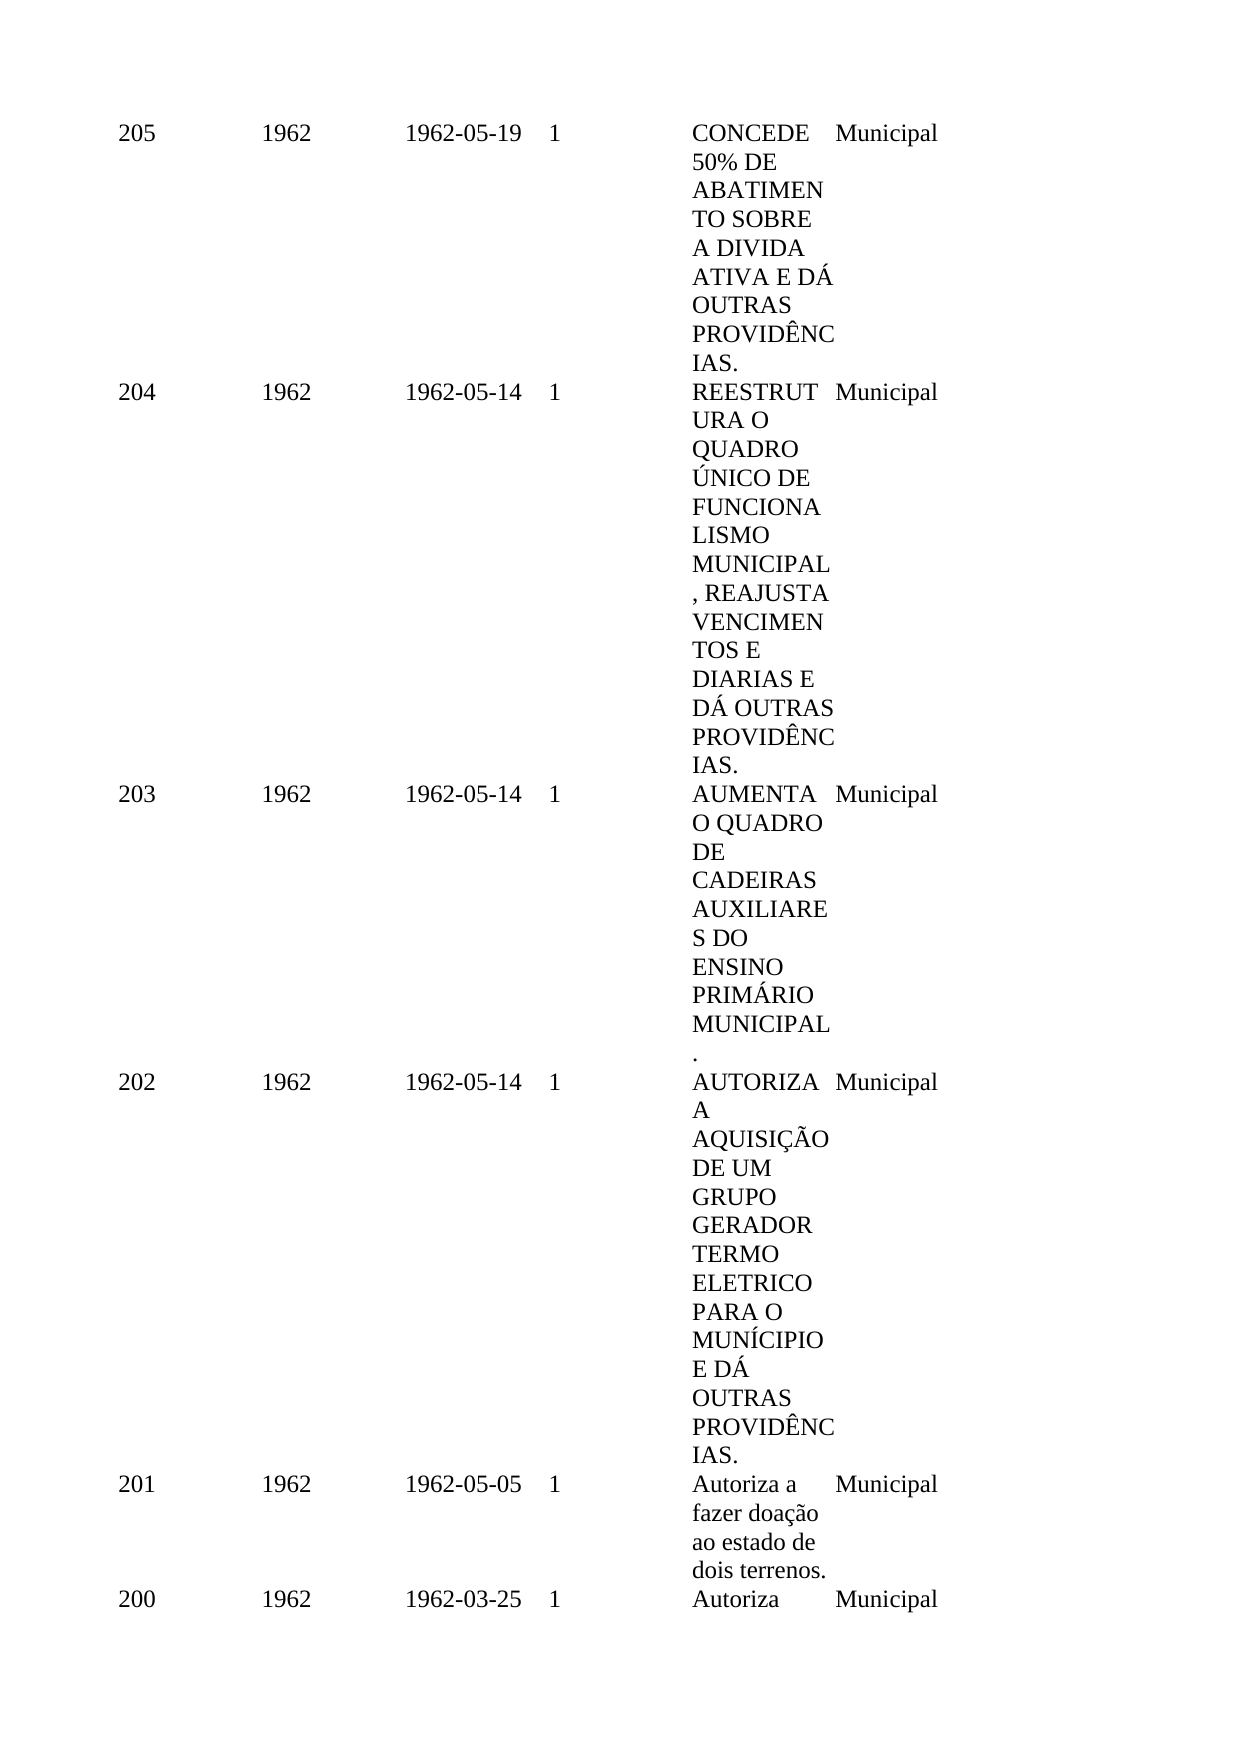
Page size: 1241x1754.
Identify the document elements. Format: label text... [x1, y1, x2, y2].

table_cell 205 [118, 118, 261, 377]
table_cell 1962-05-05 [405, 1469, 548, 1584]
table_cell 1 [548, 779, 692, 1067]
table_cell AUMENTA O QUADRO DE CADEIRAS AUXILIARES DO ENSINO PRIMÁRIO MUNICIPAL. [692, 779, 835, 1067]
table_cell CONCEDE 50% DE ABATIMENTO SOBRE A DIVIDA ATIVA E DÁ OUTRAS PROVIDÊNCIAS. [692, 118, 835, 377]
table_cell Municipal [835, 118, 979, 377]
table_cell [979, 118, 1122, 377]
table_cell 1962-03-25 [405, 1584, 548, 1613]
table_cell 1962 [261, 118, 405, 377]
table_cell Municipal [835, 779, 979, 1067]
table_cell 201 [118, 1469, 261, 1584]
table_cell Municipal [835, 377, 979, 779]
table_cell 200 [118, 1584, 261, 1613]
table_cell [979, 1584, 1122, 1613]
table_cell [979, 779, 1122, 1067]
table_cell 203 [118, 779, 261, 1067]
table_cell 1962 [261, 779, 405, 1067]
table_cell AUTORIZA A AQUISIÇÃO DE UM GRUPO GERADOR TERMO ELETRICO PARA O MUNÍCIPIO E DÁ OUTRAS PROVIDÊNCIAS. [692, 1067, 835, 1469]
table_cell Autoriza a fazer doação ao estado de dois terrenos. [692, 1469, 835, 1584]
table_cell 1962-05-19 [405, 118, 548, 377]
table_cell Municipal [835, 1067, 979, 1469]
table_cell 1962 [261, 1584, 405, 1613]
table_cell Autoriza [692, 1584, 835, 1613]
table_cell 1 [548, 1067, 692, 1469]
table_cell 1 [548, 377, 692, 779]
table_cell [979, 377, 1122, 779]
table_cell 1962 [261, 1067, 405, 1469]
table_cell 1 [548, 118, 692, 377]
table_cell 1962-05-14 [405, 377, 548, 779]
table_cell 1962 [261, 1469, 405, 1584]
table_cell 1962-05-14 [405, 779, 548, 1067]
table_cell 204 [118, 377, 261, 779]
table_cell 1962-05-14 [405, 1067, 548, 1469]
table_cell Municipal [835, 1584, 979, 1613]
table_cell [979, 1469, 1122, 1584]
table_cell REESTRUTURA O QUADRO ÚNICO DE FUNCIONALISMO MUNICIPAL, REAJUSTA VENCIMENTOS E DIARIAS E DÁ OUTRAS PROVIDÊNCIAS. [692, 377, 835, 779]
table_cell 202 [118, 1067, 261, 1469]
table_cell Municipal [835, 1469, 979, 1584]
table_cell [979, 1067, 1122, 1469]
table_cell 1 [548, 1584, 692, 1613]
table_cell 1962 [261, 377, 405, 779]
table_cell 1 [548, 1469, 692, 1584]
